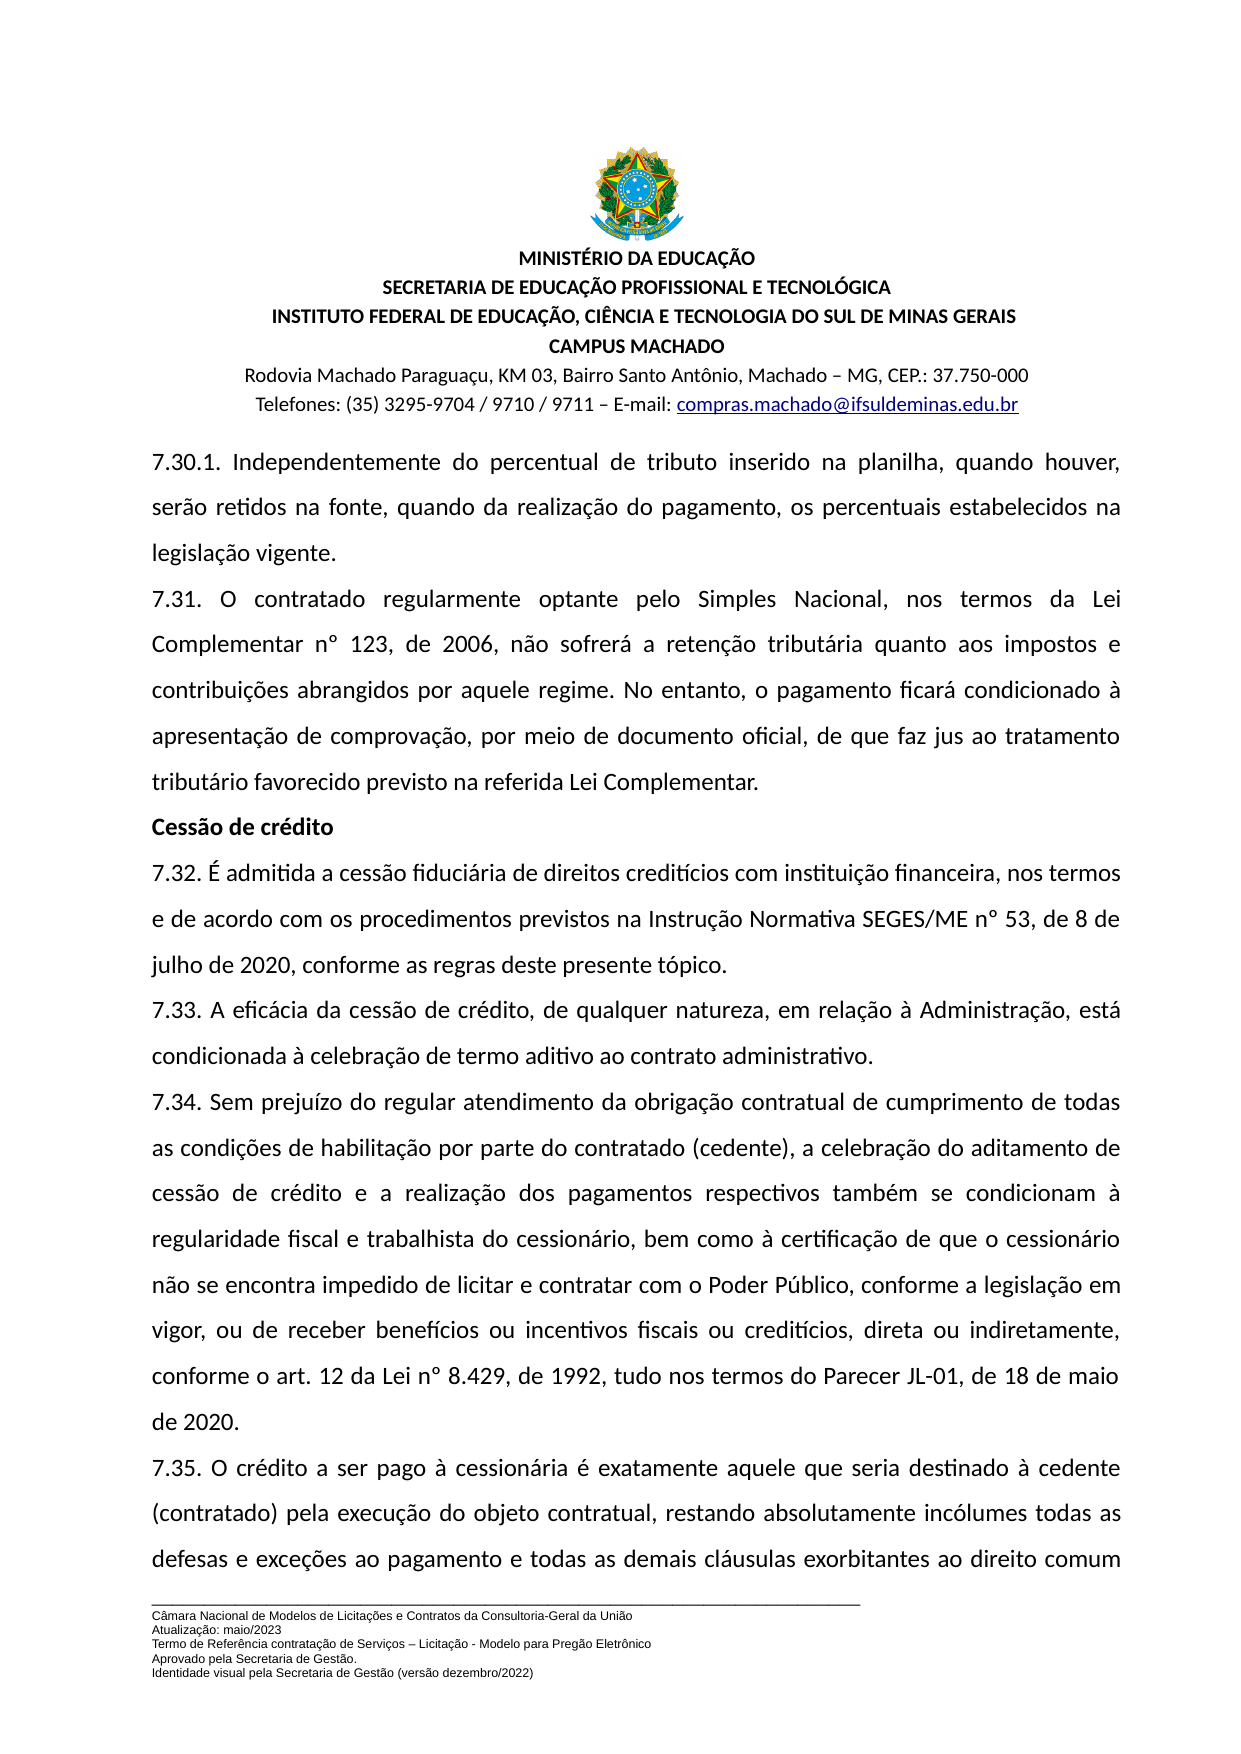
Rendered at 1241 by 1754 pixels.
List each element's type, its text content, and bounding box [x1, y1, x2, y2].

text Cessão de crédito [152, 812, 1122, 842]
text 7.34. Sem prejuízo do regular atendimento da obrigação contratual de cumprimento de todas as condições de habilitação por parte do contratado (cedente), a celebração do aditamento de cessão de crédito e a realização dos pagamentos respectivos também se condicionam à regularidade fiscal e trabalhista do cessionário, bem como à certificação de que o cessionário não se encontra impedido de licitar e contratar com o Poder Público, conforme a legislação em vigor, ou de receber benefícios ou incentivos fiscais ou creditícios, direta ou indiretamente, conforme o art. 12 da Lei nº 8.429, de 1992, tudo nos termos do Parecer JL-01, de 18 de maio de 2020. [152, 1086, 1122, 1437]
text 7.32. É admitida a cessão fiduciária de direitos creditícios com instituição financeira, nos termos e de acordo com os procedimentos previstos na Instrução Normativa SEGES/ME nº 53, de 8 de julho de 2020, conforme as regras deste presente tópico. [152, 857, 1122, 979]
text 7.33. A eficácia da cessão de crédito, de qualquer natureza, em relação à Administração, está condicionada à celebração de termo aditivo ao contrato administrativo. [152, 994, 1122, 1071]
picture [656, 223, 665, 228]
text 7.35. O crédito a ser pago à cessionária é exatamente aquele que seria destinado à cedente (contratado) pela execução do objeto contratual, restando absolutamente incólumes todas as defesas e exceções ao pagamento e todas as demais cláusulas exorbitantes ao direito comum [152, 1452, 1122, 1574]
picture [630, 236, 645, 241]
text 7.30.1. Independentemente do percentual de tributo inserido na planilha, quando houver, serão retidos na fonte, quando da realização do pagamento, os percentuais estabelecidos na legislação vigente. [152, 446, 1122, 568]
text 7.31. O contratado regularmente optante pelo Simples Nacional, nos termos da Lei Complementar nº 123, de 2006, não sofrerá a retenção tributária quanto aos impostos e contribuições abrangidos por aquele regime. No entanto, o pagamento ficará condicionado à apresentação de comprovação, por meio de documento oficial, de que faz jus ao tratamento tributário favorecido previsto na referida Lei Complementar. [152, 583, 1122, 796]
picture [590, 147, 684, 241]
picture [652, 219, 684, 241]
